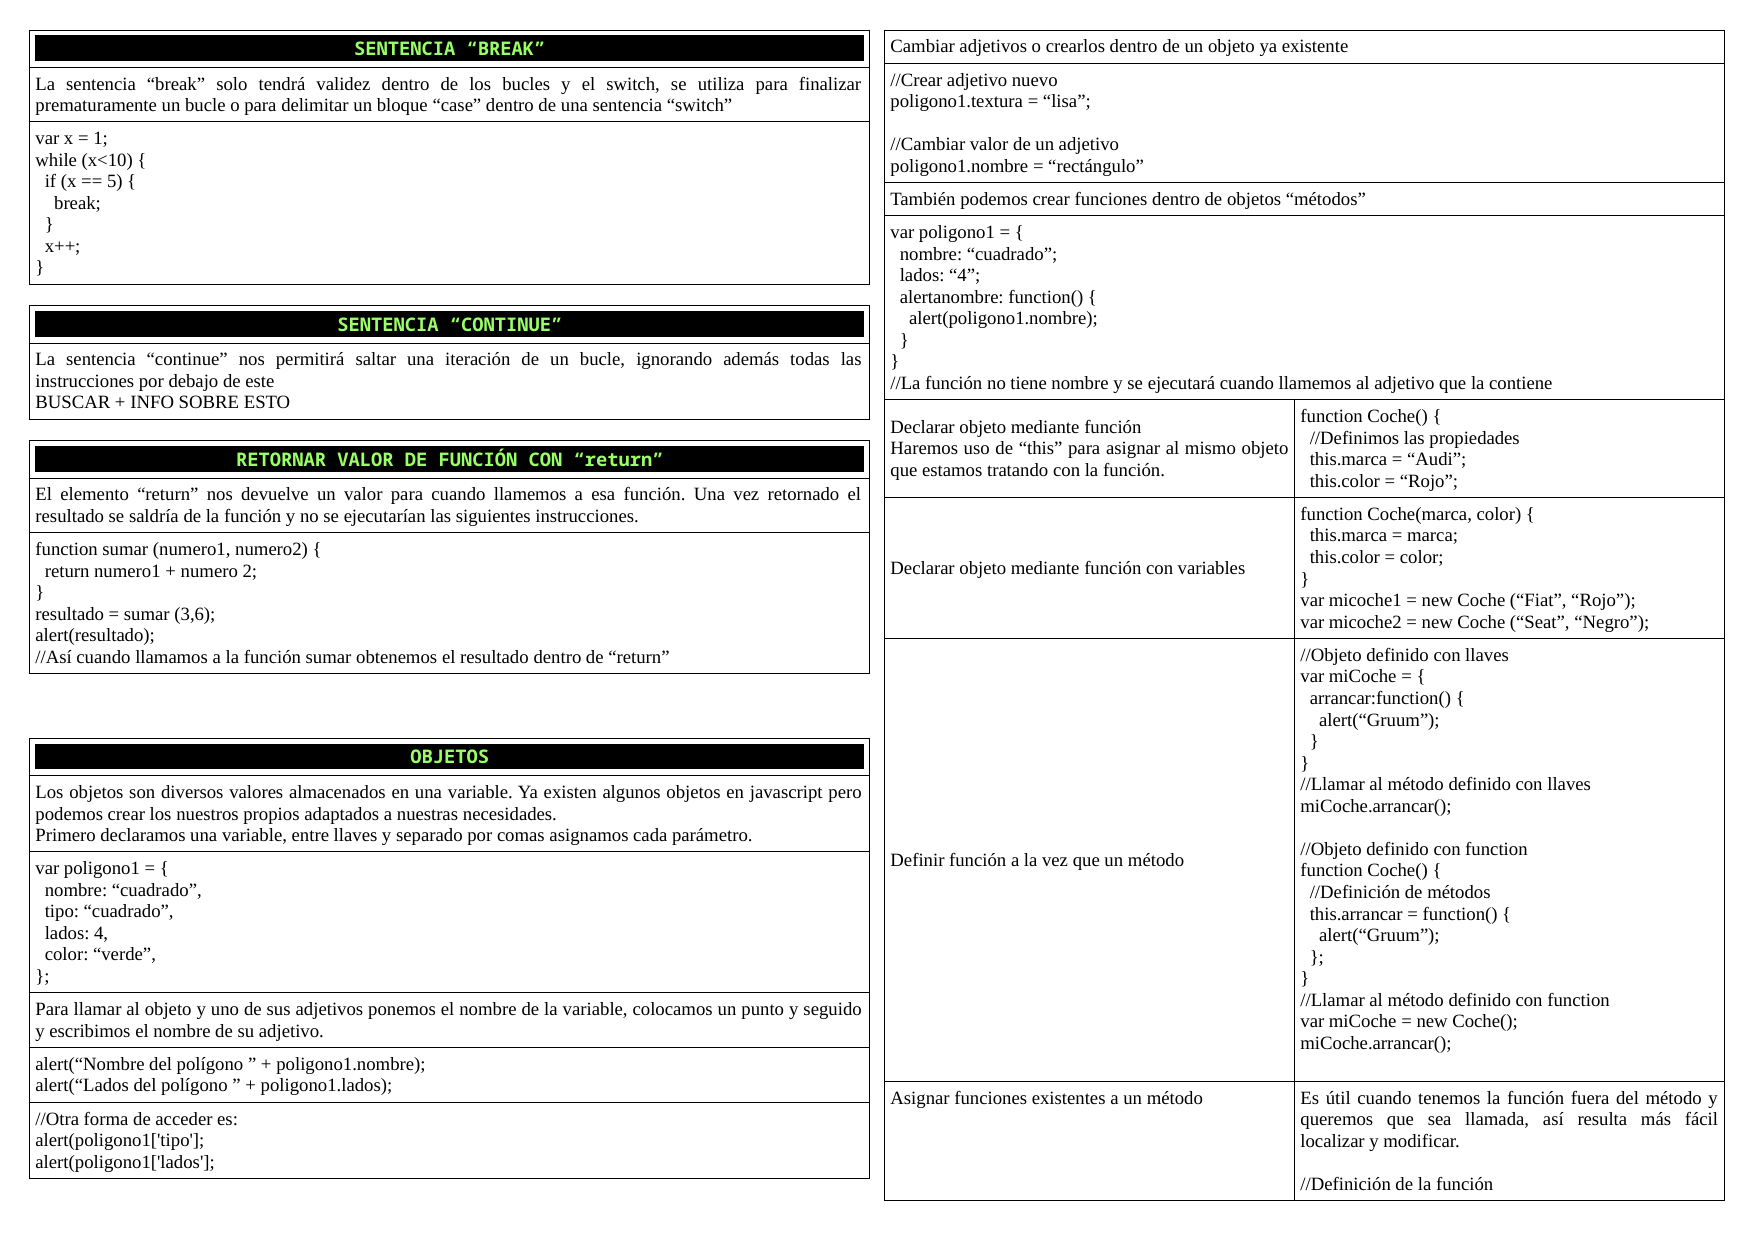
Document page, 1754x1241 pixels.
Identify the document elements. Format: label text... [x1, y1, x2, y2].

table_cell También podemos crear funciones dentro de objetos “métodos” [885, 183, 1724, 215]
table_cell La sentencia “break” solo tendrá validez dentro de los bucles y el switch, se utiliza para finalizar prematuramente un bucle o para delimitar un bloque “case” dentro de una sentencia “switch” [30, 68, 869, 121]
table_cell function Coche() { //Definimos las propiedades this.marca = “Audi”; this.color = “Rojo”; [1295, 400, 1724, 497]
table_cell Declarar objeto mediante función con variables [885, 498, 1294, 638]
table_cell //Otra forma de acceder es: alert(poligono1['tipo']; alert(poligono1['lados']; [30, 1103, 869, 1178]
table_cell var poligono1 = { nombre: “cuadrado”, tipo: “cuadrado”, lados: 4, color: “verde”, }; [30, 852, 869, 992]
table_cell La sentencia “continue” nos permitirá saltar una iteración de un bucle, ignorando además todas las instrucciones por debajo de este BUSCAR + INFO SOBRE ESTO [30, 344, 869, 419]
table_cell El elemento “return” nos devuelve un valor para cuando llamemos a esa función. Una vez retornado el resultado se saldría de la función y no se ejecutarían las siguientes instrucciones. [30, 479, 869, 532]
table_cell var poligono1 = { nombre: “cuadrado”; lados: “4”; alertanombre: function() { alert(poligono1.nombre); } } //La función no tiene nombre y se ejecutará cuando llamemos al adjetivo que la contiene [885, 216, 1724, 399]
table_cell Definir función a la vez que un método [885, 639, 1294, 1081]
table_cell Para llamar al objeto y uno de sus adjetivos ponemos el nombre de la variable, colocamos un punto y seguido y escribimos el nombre de su adjetivo. [30, 993, 869, 1047]
table_header SENTENCIA “CONTINUE” [30, 306, 869, 342]
table_header RETORNAR VALOR DE FUNCIÓN CON “return” [30, 441, 869, 477]
table_cell Cambiar adjetivos o crearlos dentro de un objeto ya existente [885, 31, 1724, 63]
table_cell Asignar funciones existentes a un método [885, 1082, 1294, 1200]
table_cell function Coche(marca, color) { this.marca = marca; this.color = color; } var micoche1 = new Coche (“Fiat”, “Rojo”); var micoche2 = new Coche (“Seat”, “Negro”); [1295, 498, 1724, 638]
table_header OBJETOS [30, 739, 869, 775]
table_header SENTENCIA “BREAK” [30, 31, 869, 67]
table_cell var x = 1; while (x<10) { if (x == 5) { break; } x++; } [30, 122, 869, 284]
table_cell Es útil cuando tenemos la función fuera del método y queremos que sea llamada, así resulta más fácil localizar y modificar. //Definición de la función [1295, 1082, 1724, 1200]
table_cell //Crear adjetivo nuevo poligono1.textura = “lisa”; //Cambiar valor de un adjetivo poligono1.nombre = “rectángulo” [885, 64, 1724, 182]
table_cell alert(“Nombre del polígono ” + poligono1.nombre); alert(“Lados del polígono ” + poligono1.lados); [30, 1048, 869, 1102]
table_cell Los objetos son diversos valores almacenados en una variable. Ya existen algunos objetos en javascript pero podemos crear los nuestros propios adaptados a nuestras necesidades. Primero declaramos una variable, entre llaves y separado por comas asignamos cada parámetro. [30, 776, 869, 851]
table_cell //Objeto definido con llaves var miCoche = { arrancar:function() { alert(“Gruum”); } } //Llamar al método definido con llaves miCoche.arrancar(); //Objeto definido con function function Coche() { //Definición de métodos this.arrancar = function() { alert(“Gruum”); }; } //Llamar al método definido con function var miCoche = new Coche(); miCoche.arrancar(); [1295, 639, 1724, 1081]
table_cell function sumar (numero1, numero2) { return numero1 + numero 2; } resultado = sumar (3,6); alert(resultado); //Así cuando llamamos a la función sumar obtenemos el resultado dentro de “return” [30, 533, 869, 673]
table_cell Declarar objeto mediante función Haremos uso de “this” para asignar al mismo objeto que estamos tratando con la función. [885, 400, 1294, 497]
